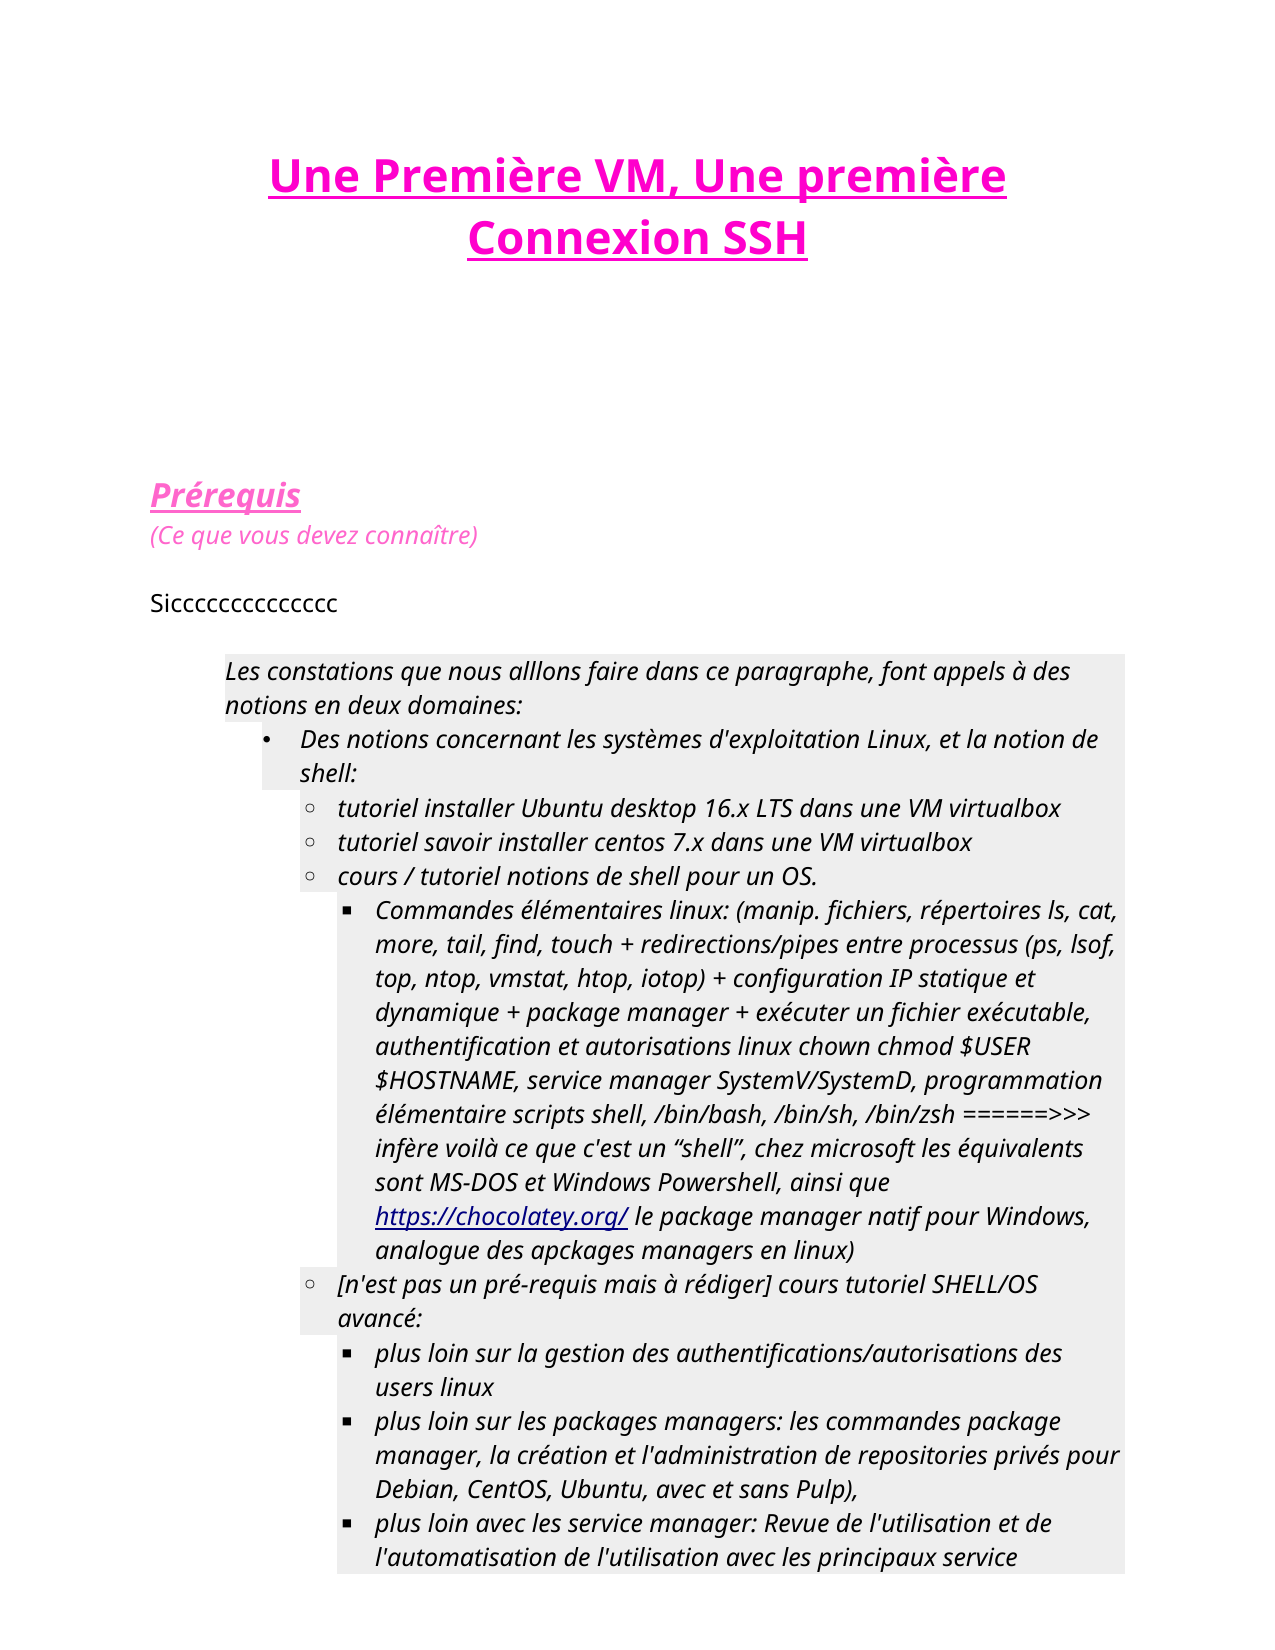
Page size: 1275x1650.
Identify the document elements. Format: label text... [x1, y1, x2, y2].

list tutoriel savoir installer centos 7.x dans une VM virtualbox [300, 824, 1125, 858]
text Prérequis [150, 472, 1125, 518]
list Des notions concernant les systèmes d'exploitation Linux, et la notion de shell: [262, 722, 1125, 790]
list cours / tutoriel notions de shell pour un OS. [300, 858, 1125, 892]
list plus loin sur la gestion des authentifications/autorisations des users linux [337, 1335, 1125, 1403]
text Les constations que nous alllons faire dans ce paragraphe, font appels à des notions en deux domaines: [225, 654, 1125, 722]
text Sicccccccccccccc [150, 586, 1125, 620]
text Une Première VM, Une première Connexion SSH [150, 143, 1125, 268]
text (Ce que vous devez connaître) [150, 518, 1125, 552]
list plus loin sur les packages managers: les commandes package manager, la création et l'administration de repositories privés pour Debian, CentOS, Ubuntu, avec et sans Pulp), [337, 1403, 1125, 1506]
list tutoriel installer Ubuntu desktop 16.x LTS dans une VM virtualbox [300, 790, 1125, 824]
list [n'est pas un pré-requis mais à rédiger] cours tutoriel SHELL/OS avancé: [300, 1267, 1125, 1335]
list plus loin avec les service manager: Revue de l'utilisation et de l'automatisation de l'utilisation avec les principaux service [337, 1506, 1125, 1574]
list Commandes élémentaires linux: (manip. fichiers, répertoires ls, cat, more, tail, find, touch + redirections/pipes entre processus (ps, lsof, top, ntop, vmstat, htop, iotop) + configuration IP statique et dynamique + package manager + exécuter un fichier exécutable, authentification et autorisations linux chown chmod $USER $HOSTNAME, service manager SystemV/SystemD, programmation élémentaire scripts shell, /bin/bash, /bin/sh, /bin/zsh ======>>> infère voilà ce que c'est un “shell”, chez microsoft les équivalents sont MS-DOS et Windows Powershell, ainsi que https://chocolatey.org/ le package manager natif pour Windows, analogue des apckages managers en linux) [337, 892, 1125, 1267]
